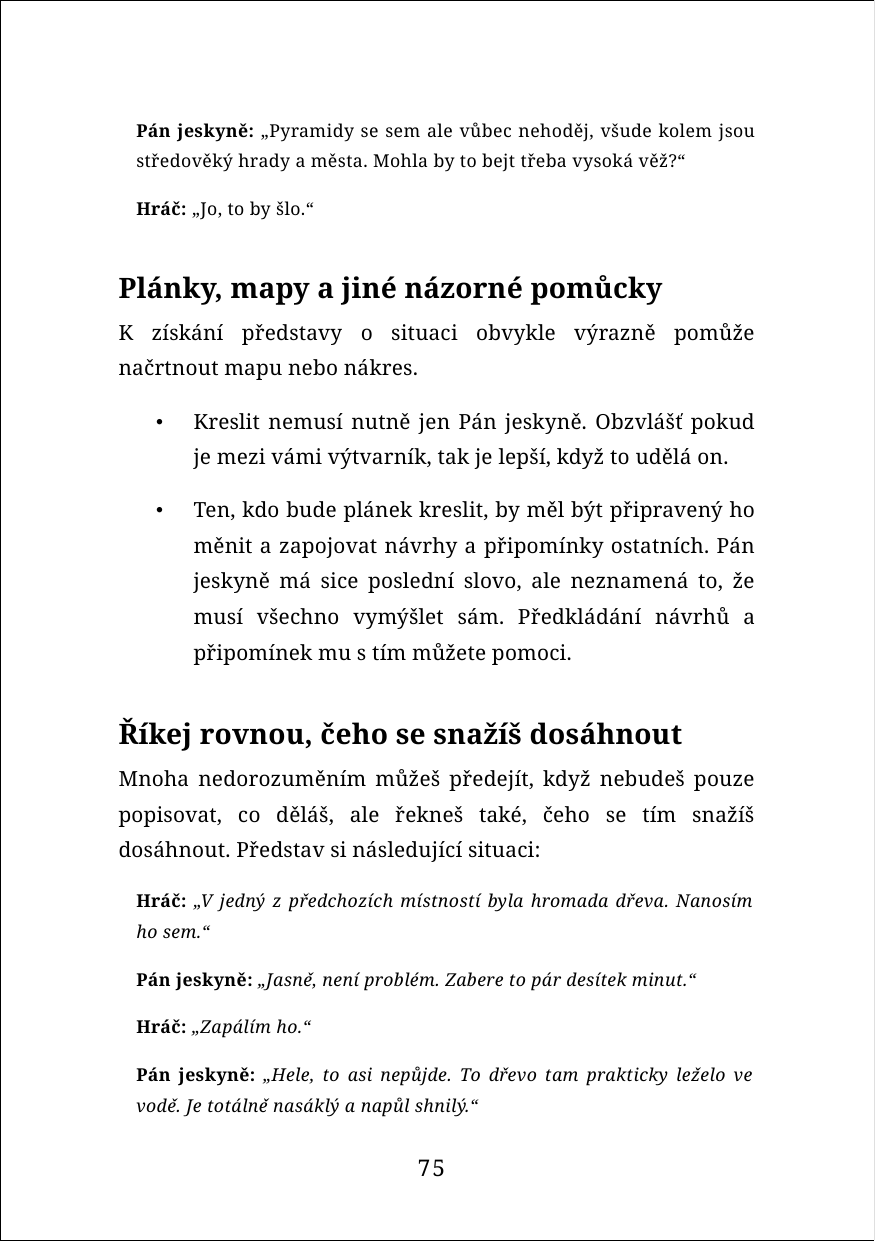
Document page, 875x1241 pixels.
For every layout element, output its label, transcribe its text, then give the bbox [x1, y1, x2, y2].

list Kreslit nemusí nutně jen Pán jeskyně. Obzvlášť pokud je mezi vámi výtvarník, tak je lepší, když to udělá on. [156, 407, 756, 471]
text Mnoha nedorozuměním můžeš předejít, když nebudeš pouze popisovat, co děláš, ale řekneš také, čeho se tím snažíš dosáhnout. Představ si následující situaci: [118, 764, 756, 864]
text Pán jeskyně: „Hele, to asi nepůjde. To dřevo tam prakticky leželo ve vodě. Je totálně nasáklý a napůl shnilý.“ [136, 1063, 756, 1117]
text Pán jeskyně: „Jasně, není problém. Zabere to pár desítek minut.“ [136, 967, 756, 991]
subtitle Říkej rovnou, čeho se snažíš dosáhnout [118, 714, 756, 753]
text Pán jeskyně: „Pyramidy se sem ale vůbec nehoděj, všude kolem jsou středověký hrady a města. Mohla by to bejt třeba vysoká věž?“ [136, 118, 756, 173]
subtitle Plánky, mapy a jiné názorné pomůcky [118, 268, 756, 306]
text Hráč: „Jo, to by šlo.“ [136, 196, 756, 221]
list Ten, kdo bude plánek kreslit, by měl být připravený ho měnit a zapojovat návrhy a připomínky ostatních. Pán jeskyně má sice poslední slovo, ale neznamená to, že musí všechno vymýšlet sám. Předkládání návrhů a připomínek mu s tím můžete pomoci. [156, 496, 756, 666]
text Hráč: „V jedný z předchozích místností byla hromada dřeva. Nanosím ho sem.“ [136, 889, 756, 943]
text Hráč: „Zapálím ho.“ [136, 1015, 756, 1039]
text K získání představy o situaci obvykle výrazně pomůže načrtnout mapu nebo nákres. [118, 318, 756, 382]
